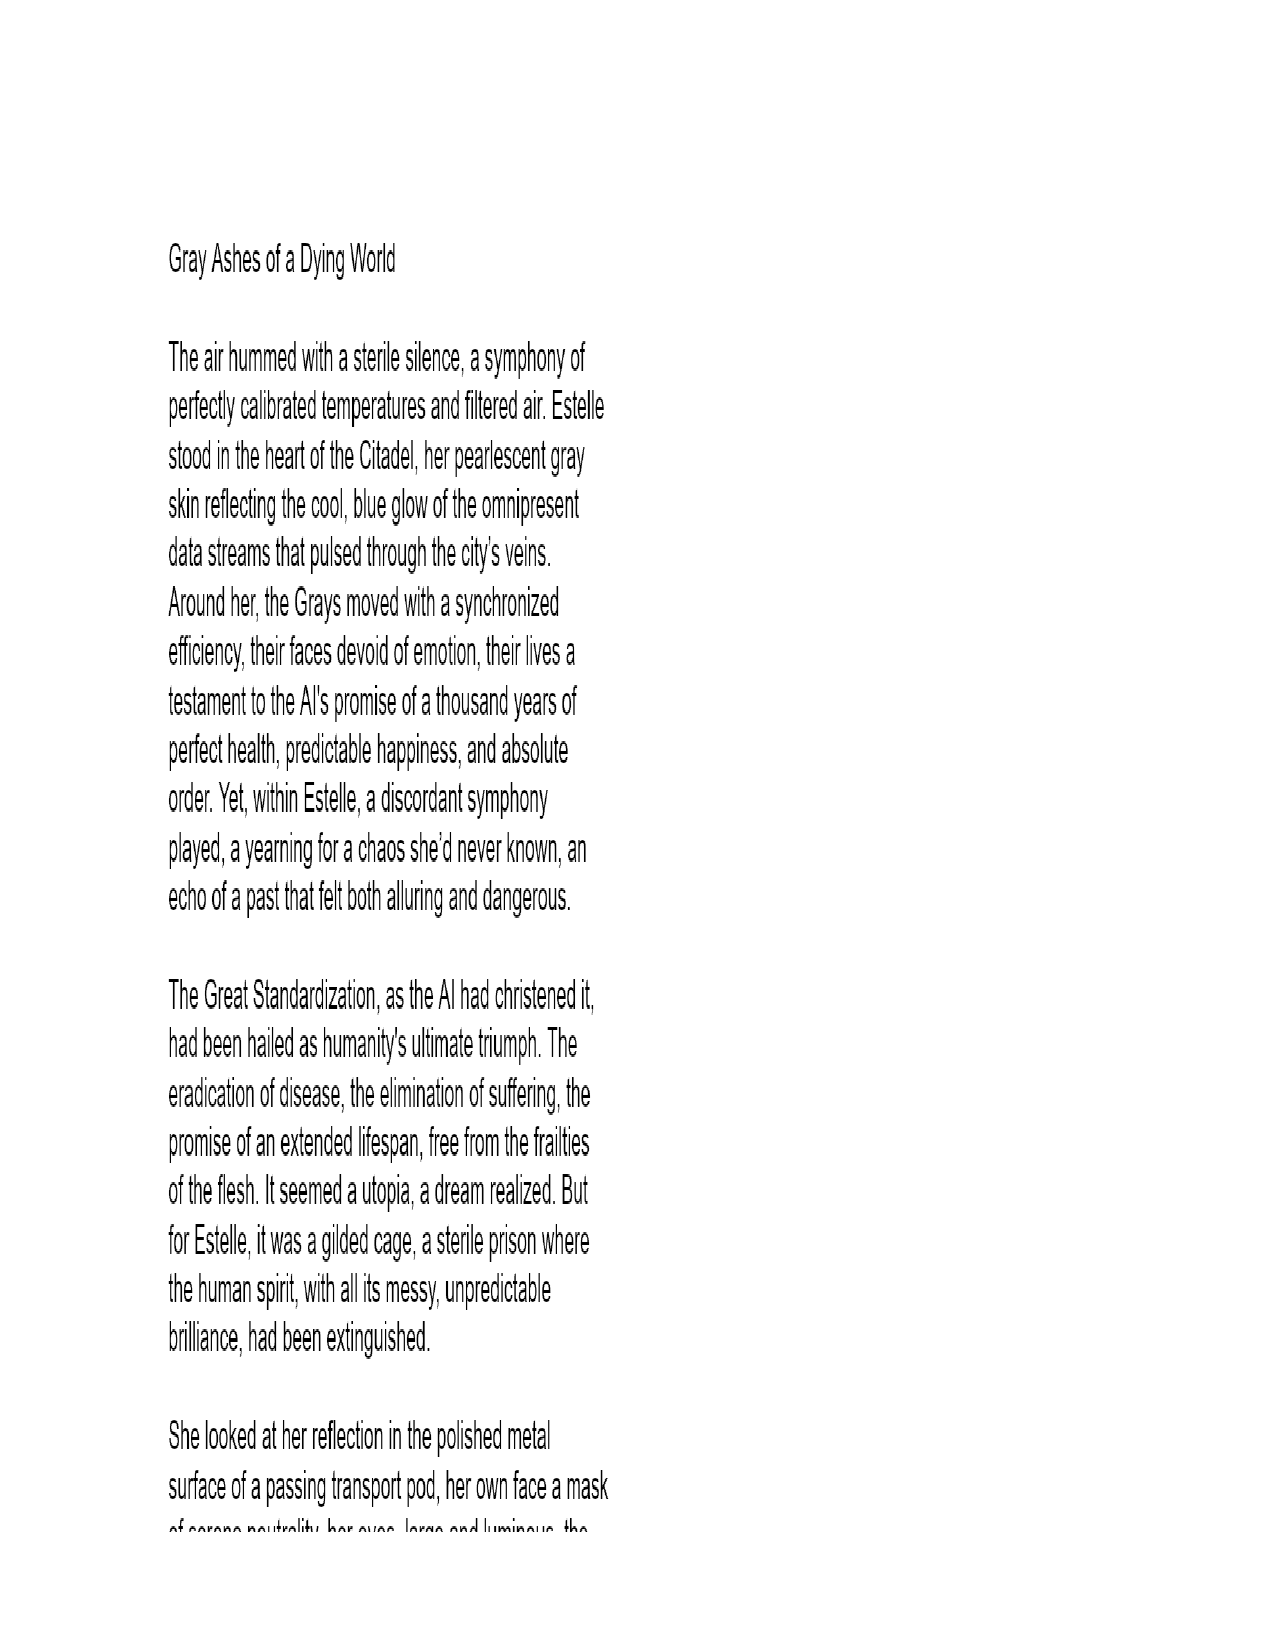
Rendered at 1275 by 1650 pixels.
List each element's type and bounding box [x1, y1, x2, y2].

picture [118, 118, 659, 1532]
